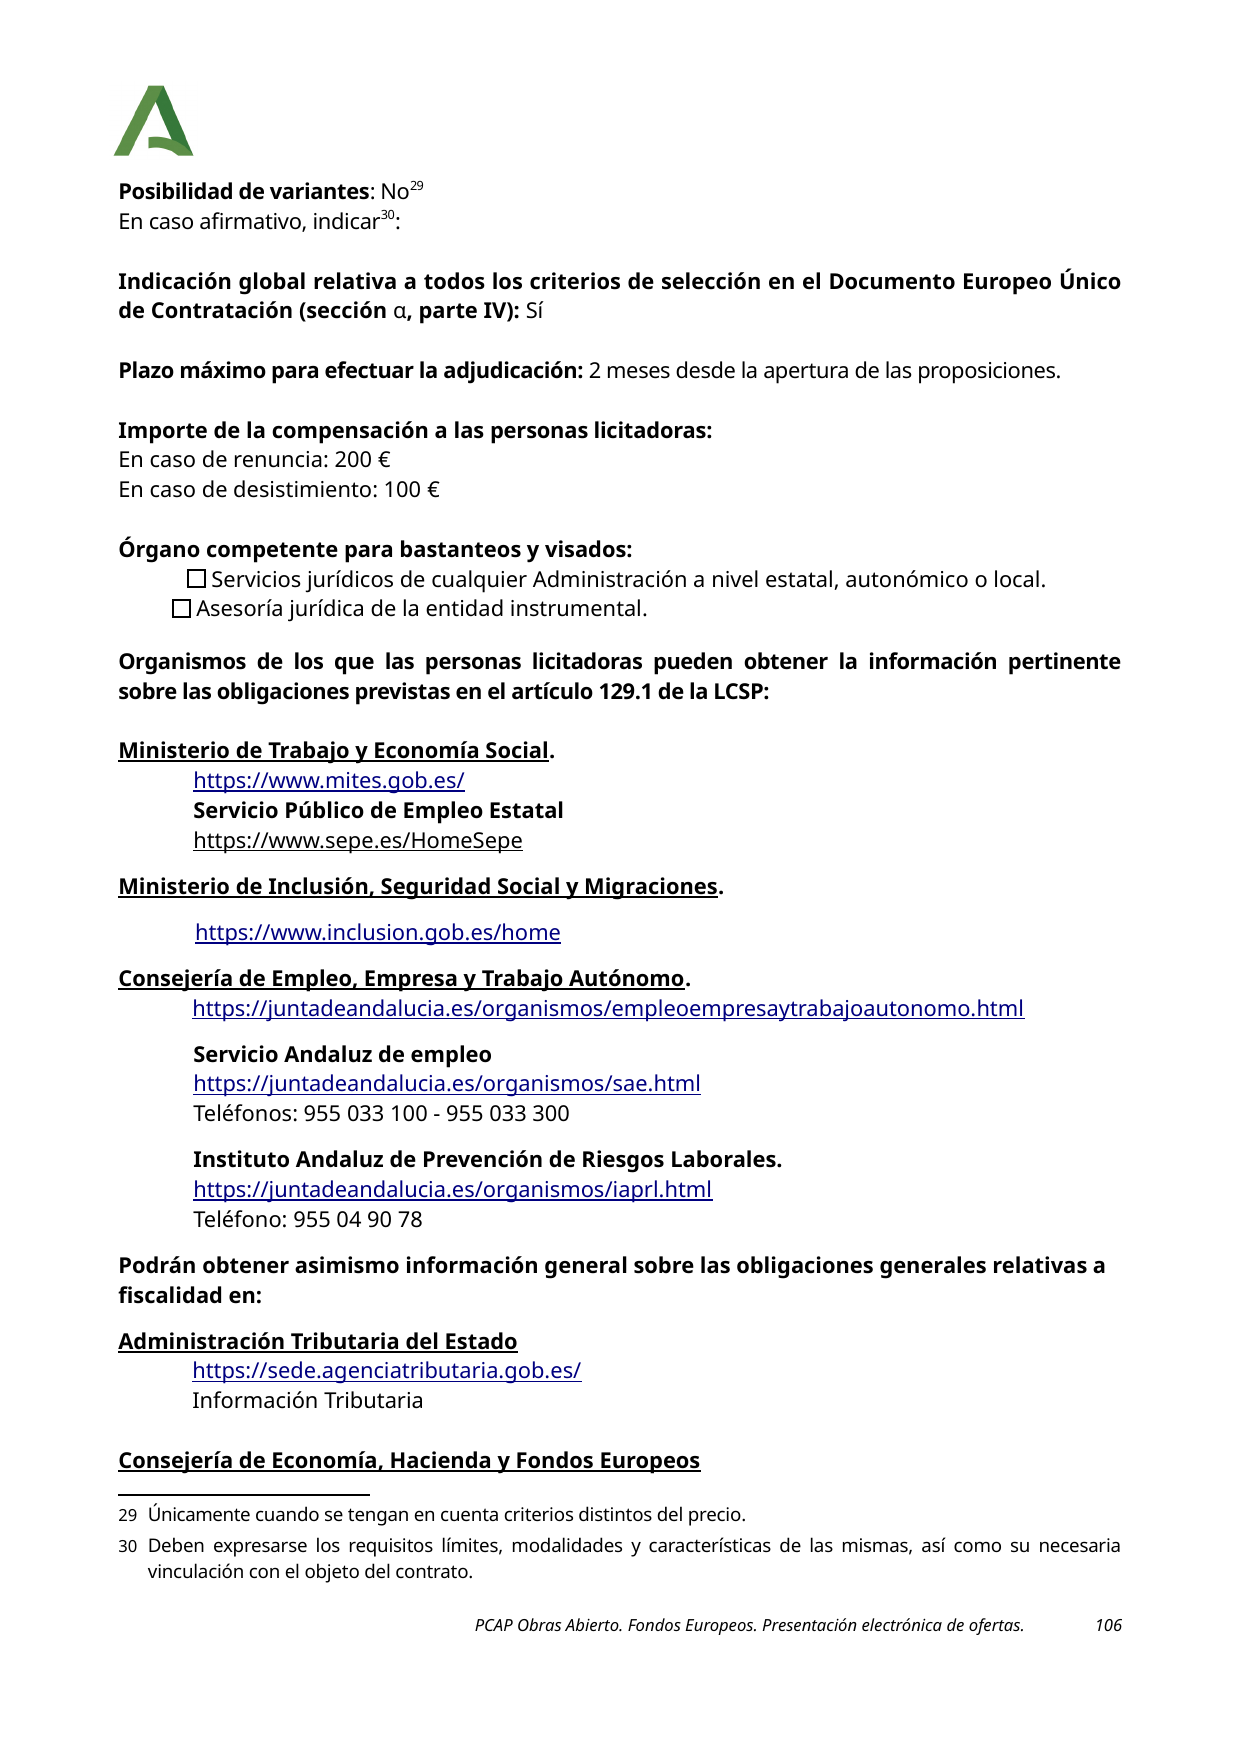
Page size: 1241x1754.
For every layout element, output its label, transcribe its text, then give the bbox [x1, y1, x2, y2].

text https://sede.agenciatributaria.gob.es/ [118, 1356, 1122, 1385]
text Consejería de Empleo, Empresa y Trabajo Autónomo. [118, 963, 1122, 993]
text https://juntadeandalucia.es/organismos/empleoempresaytrabajoautonomo.html [118, 993, 1122, 1022]
text Órgano competente para bastanteos y visados: [118, 534, 1122, 564]
list https://juntadeandalucia.es/organismos/iaprl.html [156, 1174, 1122, 1204]
text Asesoría jurídica de la entidad instrumental. [171, 593, 1122, 623]
text https://www.inclusion.gob.es/home [195, 917, 1116, 947]
text Deben expresarse los requisitos límites, modalidades y características de las mismas, así como su necesaria vinculación con el objeto del contrato. [118, 1533, 1122, 1584]
list Instituto Andaluz de Prevención de Riesgos Laborales. [156, 1144, 1122, 1174]
text Organismos de los que las personas licitadoras pueden obtener la información pertinente sobre las obligaciones previstas en el artículo 129.1 de la LCSP: [118, 646, 1122, 706]
text En caso afirmativo, indicar: [118, 206, 1122, 236]
text Consejería de Economía, Hacienda y Fondos Europeos [118, 1445, 1122, 1475]
list Servicio Andaluz de empleo [156, 1039, 1122, 1068]
text Posibilidad de variantes: No [118, 176, 1122, 206]
list Servicio Público de Empleo Estatal [156, 795, 1122, 825]
picture [109, 81, 198, 160]
text En caso de renuncia: 200 € [118, 444, 1122, 474]
text Indicación global relativa a todos los criterios de selección en el Documento Europeo Único de Contratación (sección α, parte IV): Sí [118, 266, 1122, 325]
text Únicamente cuando se tengan en cuenta criterios distintos del precio. [118, 1501, 1122, 1527]
list https://www.sepe.es/HomeSepe [156, 825, 1122, 854]
text Ministerio de Trabajo y Economía Social. [118, 735, 1122, 765]
text Ministerio de Inclusión, Seguridad Social y Migraciones. [118, 871, 1122, 901]
text Administración Tributaria del Estado [118, 1326, 1122, 1356]
text Servicios jurídicos de cualquier Administración a nivel estatal, autonómico o local. [118, 564, 1122, 593]
text Importe de la compensación a las personas licitadoras: [118, 415, 1122, 444]
list https://juntadeandalucia.es/organismos/sae.html [156, 1068, 1122, 1098]
list https://www.mites.gob.es/ [156, 765, 1122, 795]
text Podrán obtener asimismo información general sobre las obligaciones generales relativas a fiscalidad en: [118, 1250, 1122, 1309]
text Plazo máximo para efectuar la adjudicación: 2 meses desde la apertura de las proposiciones. [118, 355, 1122, 385]
text Información Tributaria [118, 1385, 1122, 1415]
list Teléfonos: 955 033 100 - 955 033 300 [156, 1098, 1122, 1128]
list Teléfono: 955 04 90 78 [156, 1204, 1122, 1234]
text En caso de desistimiento: 100 € [118, 474, 1122, 504]
